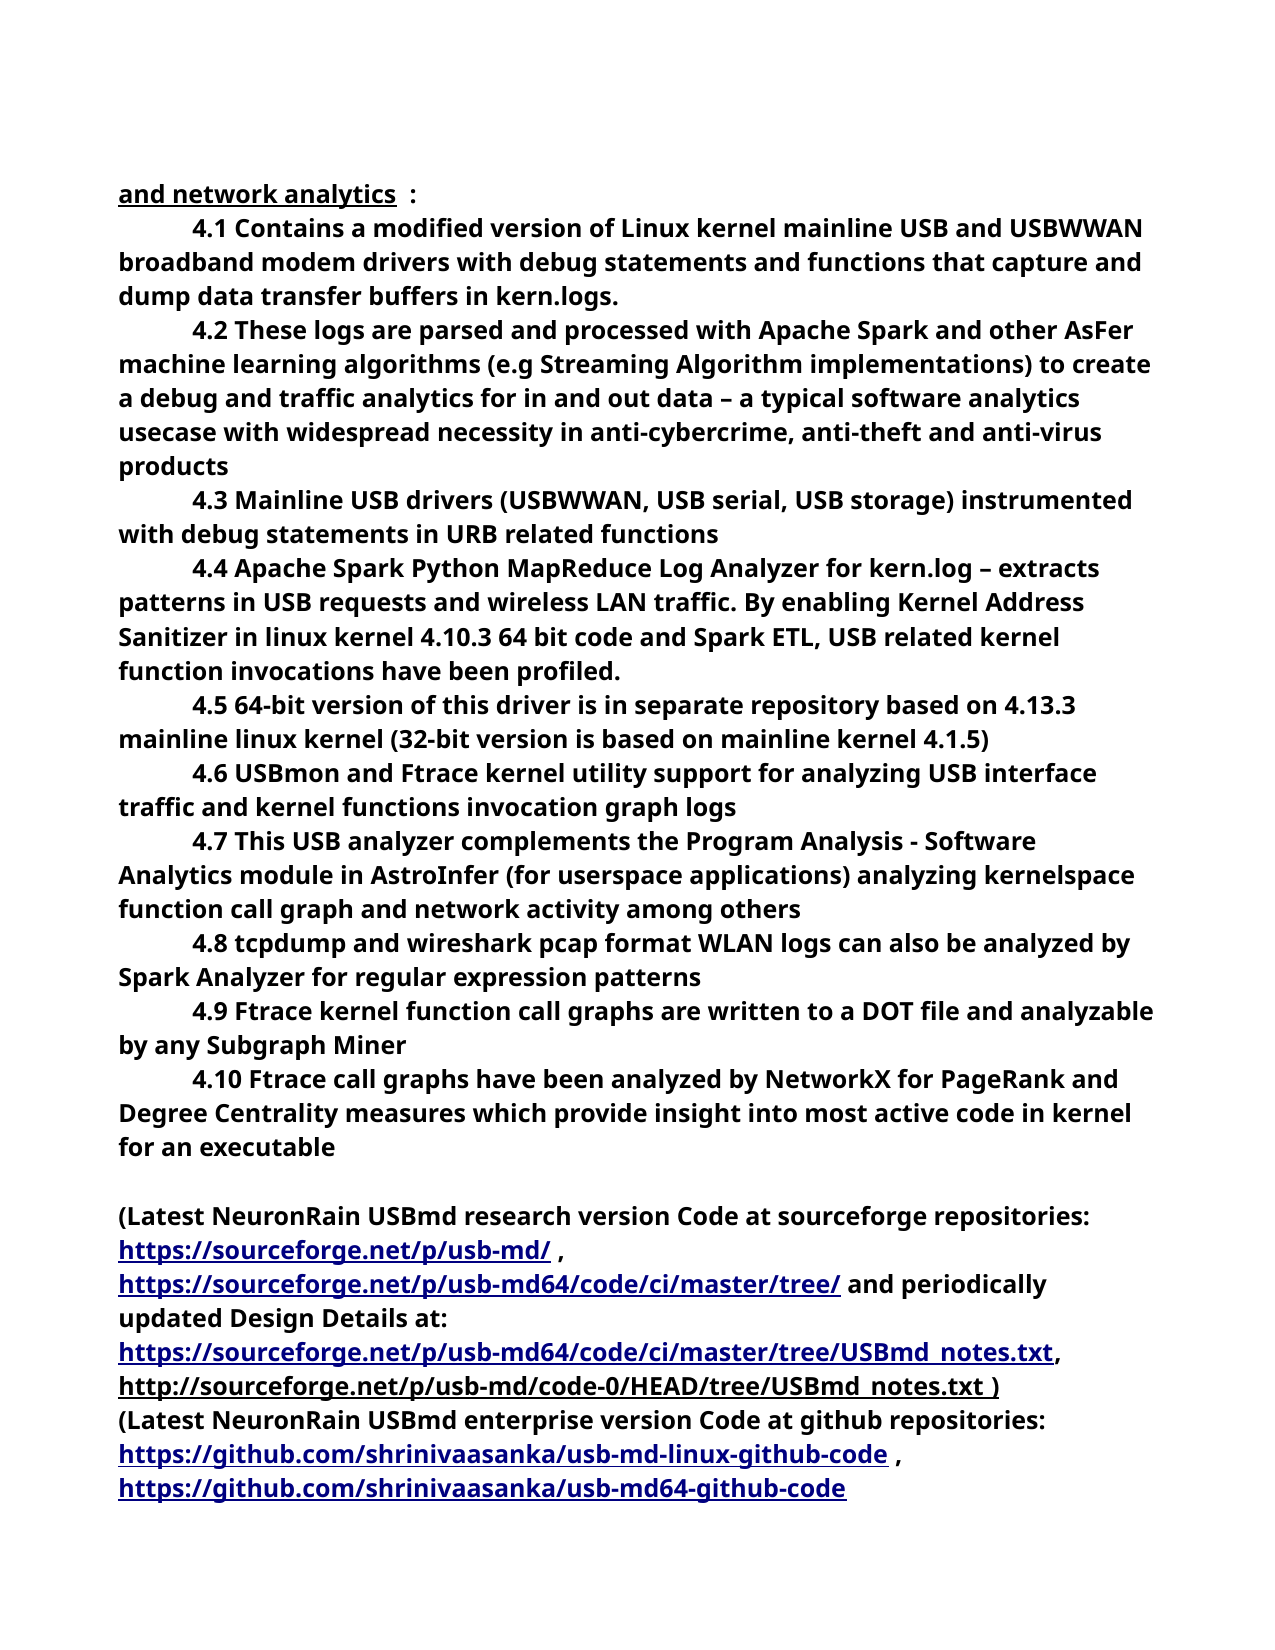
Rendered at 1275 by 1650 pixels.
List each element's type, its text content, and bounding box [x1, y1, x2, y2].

text https://sourceforge.net/p/usb-md64/code/ci/master/tree/USBmd_notes.txt, [118, 1334, 1157, 1368]
text http://sourceforge.net/p/usb-md/code-0/HEAD/tree/USBmd_notes.txt ) [118, 1368, 1157, 1403]
text 4.5 64-bit version of this driver is in separate repository based on 4.13.3 mainline linux kernel (32-bit version is based on mainline kernel 4.1.5) [118, 687, 1157, 755]
text and network analytics : [118, 176, 1157, 210]
text (Latest NeuronRain USBmd enterprise version Code at github repositories: https://github.com/shrinivaasanka/usb-md-linux-github-code , https://github.com/shrinivaasanka/usb-md64-github-code [118, 1403, 1157, 1505]
text 4.9 Ftrace kernel function call graphs are written to a DOT file and analyzable by any Subgraph Miner [118, 994, 1157, 1062]
text 4.10 Ftrace call graphs have been analyzed by NetworkX for PageRank and Degree Centrality measures which provide insight into most active code in kernel for an executable [118, 1062, 1157, 1164]
text 4.4 Apache Spark Python MapReduce Log Analyzer for kern.log – extracts patterns in USB requests and wireless LAN traffic. By enabling Kernel Address Sanitizer in linux kernel 4.10.3 64 bit code and Spark ETL, USB related kernel function invocations have been profiled. [118, 551, 1157, 687]
text 4.6 USBmon and Ftrace kernel utility support for analyzing USB interface traffic and kernel functions invocation graph logs [118, 755, 1157, 823]
text 4.8 tcpdump and wireshark pcap format WLAN logs can also be analyzed by Spark Analyzer for regular expression patterns [118, 926, 1157, 994]
text (Latest NeuronRain USBmd research version Code at sourceforge repositories: https://sourceforge.net/p/usb-md/ , https://sourceforge.net/p/usb-md64/code/ci/master/tree/ and periodically updated Design Details at: [118, 1198, 1157, 1334]
text 4.3 Mainline USB drivers (USBWWAN, USB serial, USB storage) instrumented with debug statements in URB related functions [118, 483, 1157, 551]
text 4.7 This USB analyzer complements the Program Analysis - Software Analytics module in AstroInfer (for userspace applications) analyzing kernelspace function call graph and network activity among others [118, 823, 1157, 926]
text 4.1 Contains a modified version of Linux kernel mainline USB and USBWWAN broadband modem drivers with debug statements and functions that capture and dump data transfer buffers in kern.logs. [118, 210, 1157, 313]
text 4.2 These logs are parsed and processed with Apache Spark and other AsFer machine learning algorithms (e.g Streaming Algorithm implementations) to create a debug and traffic analytics for in and out data – a typical software analytics usecase with widespread necessity in anti-cybercrime, anti-theft and anti-virus products [118, 313, 1157, 483]
